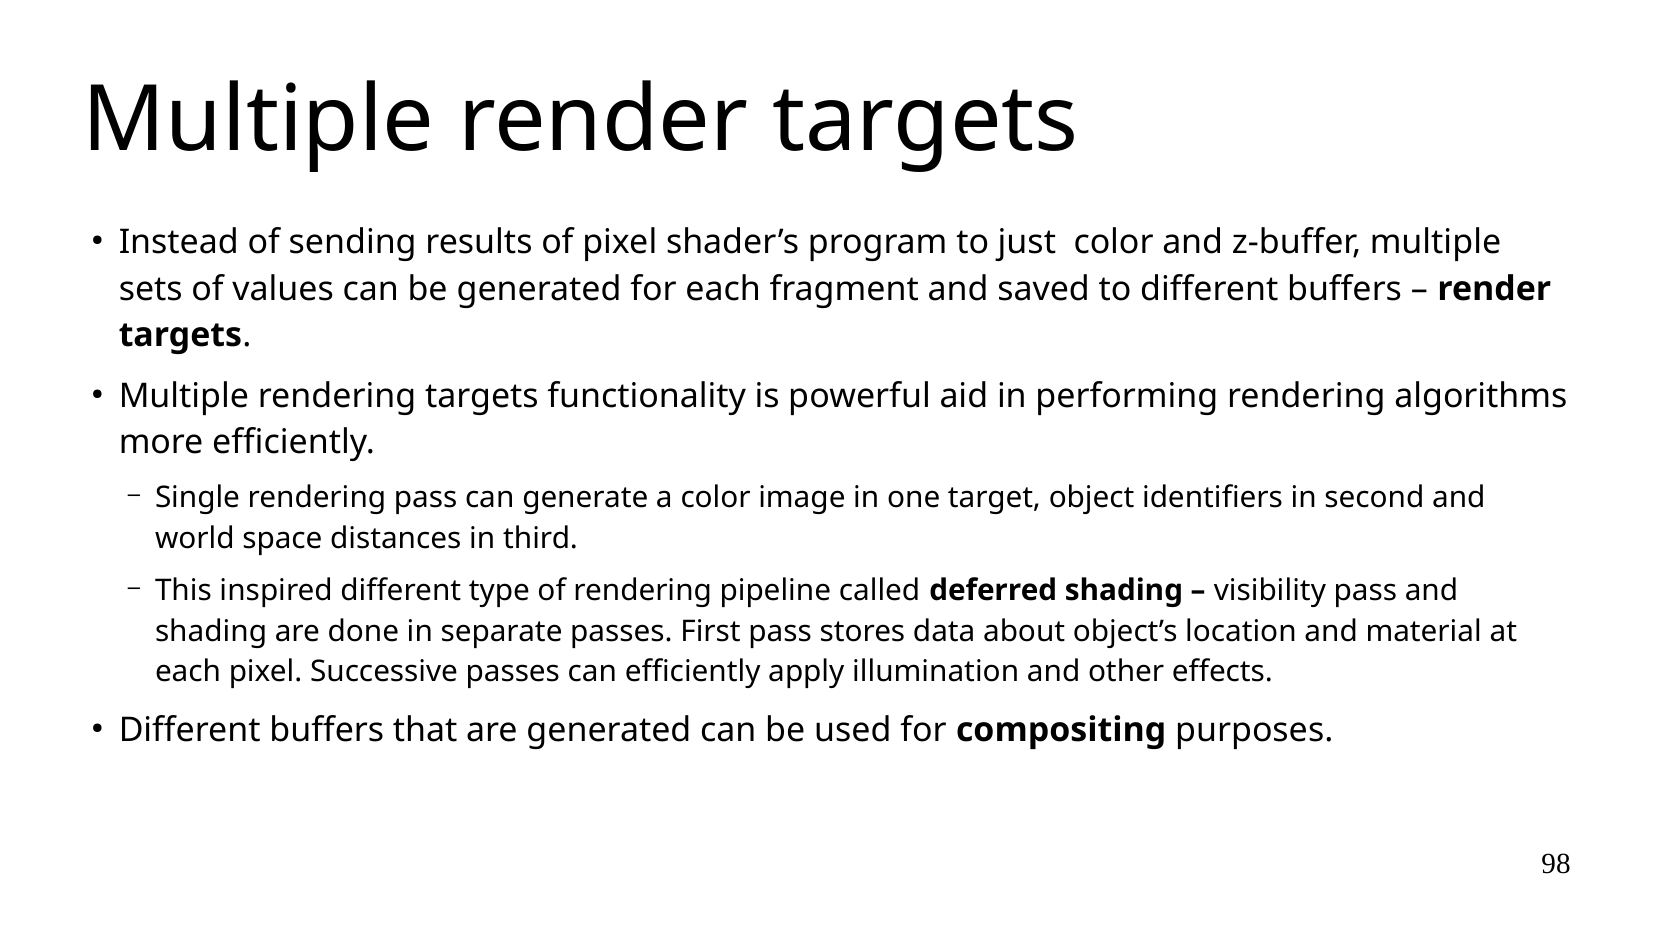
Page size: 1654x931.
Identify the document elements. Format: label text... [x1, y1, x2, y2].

list Instead of sending results of pixel shader’s program to just color and z-buffer, multiple sets of values can be generated for each fragment and saved to different buffers – render targets. Multiple rendering targets functionality is powerful aid in performing rendering algorithms more efficiently. Single rendering pass can generate a color image in one target, object identifiers in second and world space distances in third. This inspired different type of rendering pipeline called deferred shading – visibility pass and shading are done in separate passes. First pass stores data about object’s location and material at each pixel. Successive passes can efficiently apply illumination and other effects. Different buffers that are generated can be used for compositing purposes. [82, 217, 1571, 758]
title Multiple render targets [82, 37, 1571, 193]
